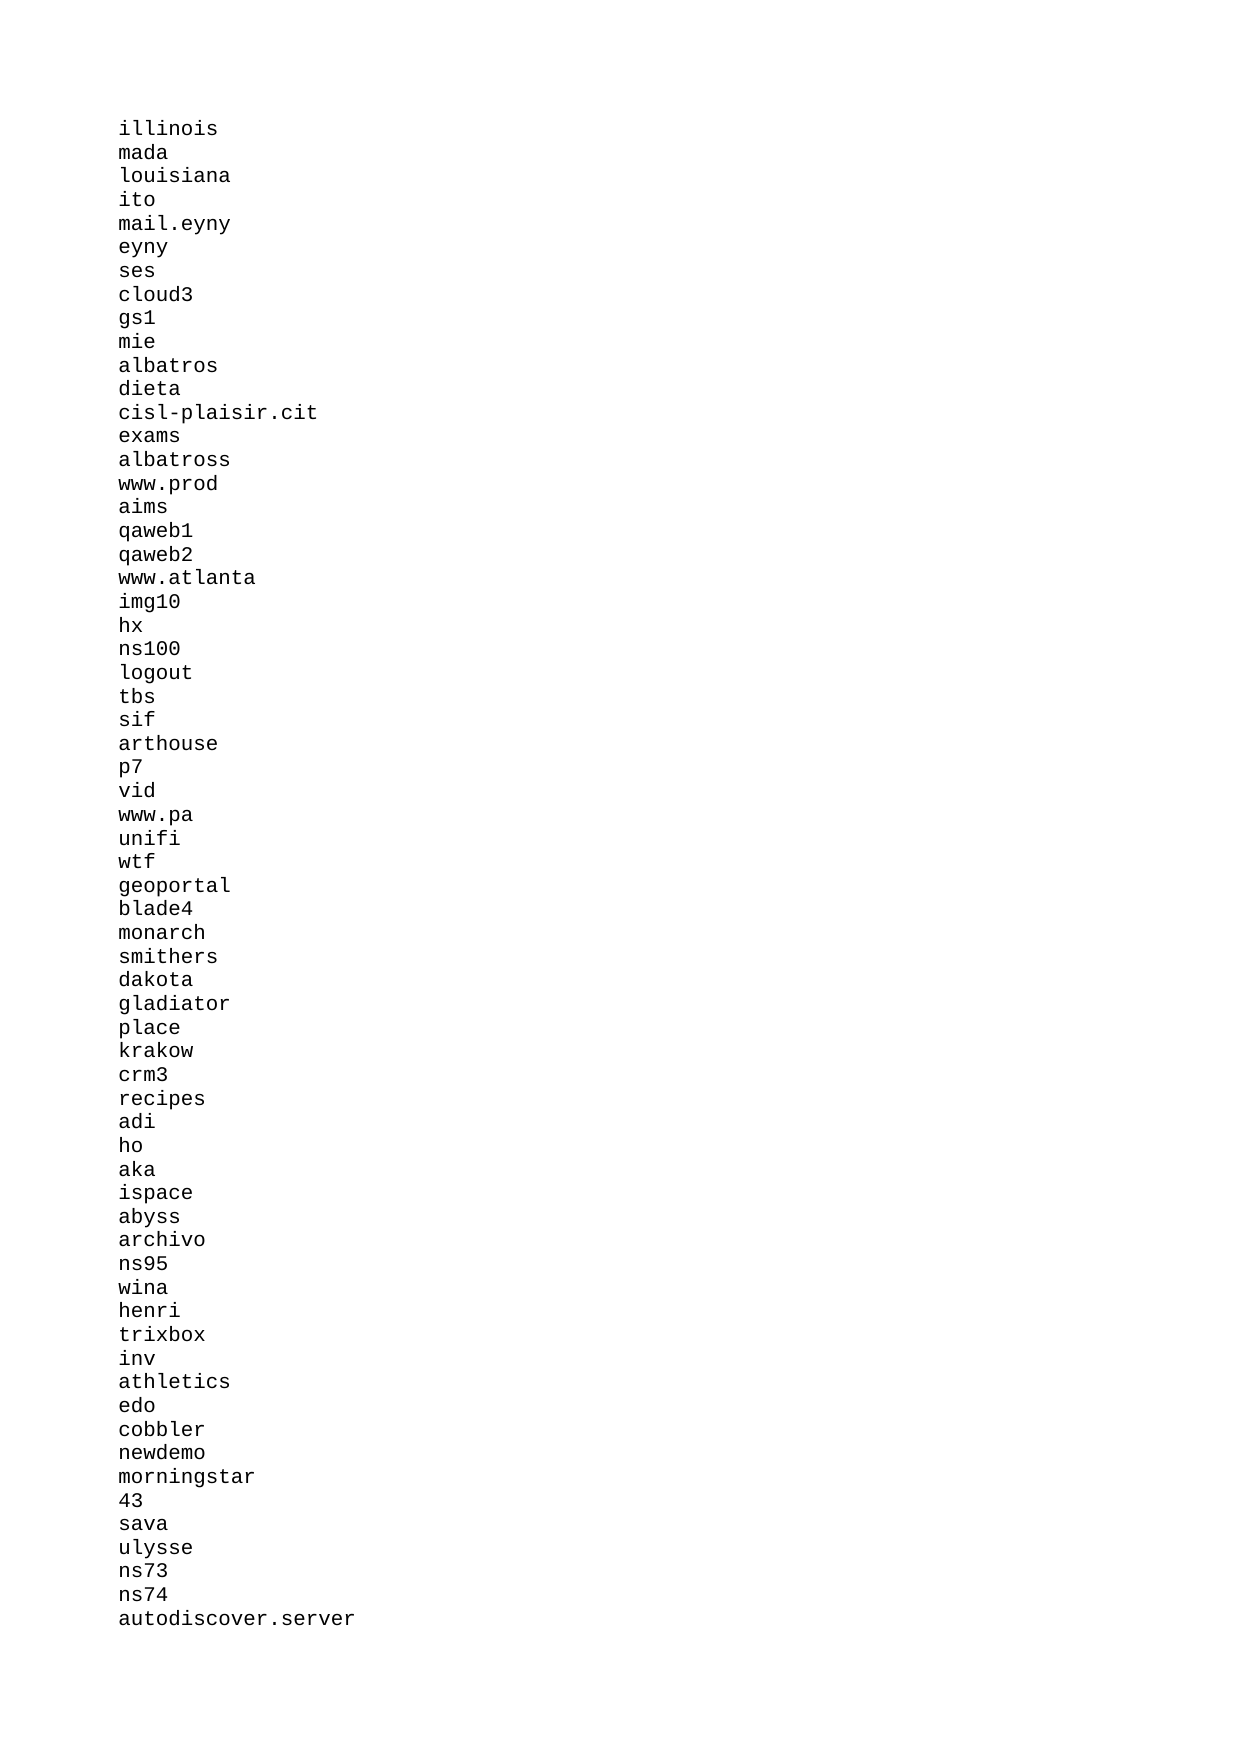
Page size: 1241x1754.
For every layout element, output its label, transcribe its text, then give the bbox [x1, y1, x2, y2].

text logout [118, 662, 1122, 686]
text 43 [118, 1489, 1122, 1513]
text inv [118, 1348, 1122, 1371]
text blade4 [118, 898, 1122, 922]
text autodiscover.server [118, 1608, 1122, 1631]
text aims [118, 496, 1122, 520]
text ns100 [118, 638, 1122, 662]
text recipes [118, 1088, 1122, 1111]
text ns95 [118, 1253, 1122, 1277]
text eyny [118, 236, 1122, 260]
text henri [118, 1300, 1122, 1324]
text illinois [118, 118, 1122, 142]
text krakow [118, 1040, 1122, 1064]
text ns73 [118, 1561, 1122, 1584]
text arthouse [118, 733, 1122, 757]
text tbs [118, 686, 1122, 709]
text louisiana [118, 165, 1122, 189]
text monarch [118, 922, 1122, 946]
text hx [118, 615, 1122, 638]
text ses [118, 260, 1122, 284]
text wina [118, 1277, 1122, 1300]
text place [118, 1017, 1122, 1040]
text ns74 [118, 1584, 1122, 1608]
text mie [118, 331, 1122, 354]
text ho [118, 1135, 1122, 1158]
text ito [118, 189, 1122, 213]
text gs1 [118, 307, 1122, 331]
text crm3 [118, 1064, 1122, 1088]
text aka [118, 1158, 1122, 1182]
text athletics [118, 1371, 1122, 1395]
text qaweb1 [118, 520, 1122, 544]
text qaweb2 [118, 544, 1122, 567]
text ispace [118, 1182, 1122, 1206]
text albatross [118, 449, 1122, 473]
text p7 [118, 757, 1122, 780]
text gladiator [118, 993, 1122, 1017]
text newdemo [118, 1442, 1122, 1466]
text archivo [118, 1229, 1122, 1253]
text sava [118, 1513, 1122, 1537]
text edo [118, 1395, 1122, 1419]
text albatros [118, 354, 1122, 378]
text morningstar [118, 1466, 1122, 1489]
text mada [118, 142, 1122, 165]
text cloud3 [118, 284, 1122, 307]
text dieta [118, 378, 1122, 402]
text dakota [118, 969, 1122, 993]
text www.prod [118, 473, 1122, 496]
text mail.eyny [118, 213, 1122, 236]
text ulysse [118, 1537, 1122, 1561]
text sif [118, 709, 1122, 733]
text cobbler [118, 1419, 1122, 1442]
text cisl-plaisir.cit [118, 402, 1122, 426]
text abyss [118, 1206, 1122, 1229]
text wtf [118, 851, 1122, 875]
text www.pa [118, 804, 1122, 827]
text trixbox [118, 1324, 1122, 1348]
text img10 [118, 591, 1122, 615]
text geoportal [118, 875, 1122, 898]
text adi [118, 1111, 1122, 1135]
text exams [118, 426, 1122, 449]
text vid [118, 780, 1122, 804]
text www.atlanta [118, 567, 1122, 591]
text unifi [118, 827, 1122, 851]
text smithers [118, 946, 1122, 969]
